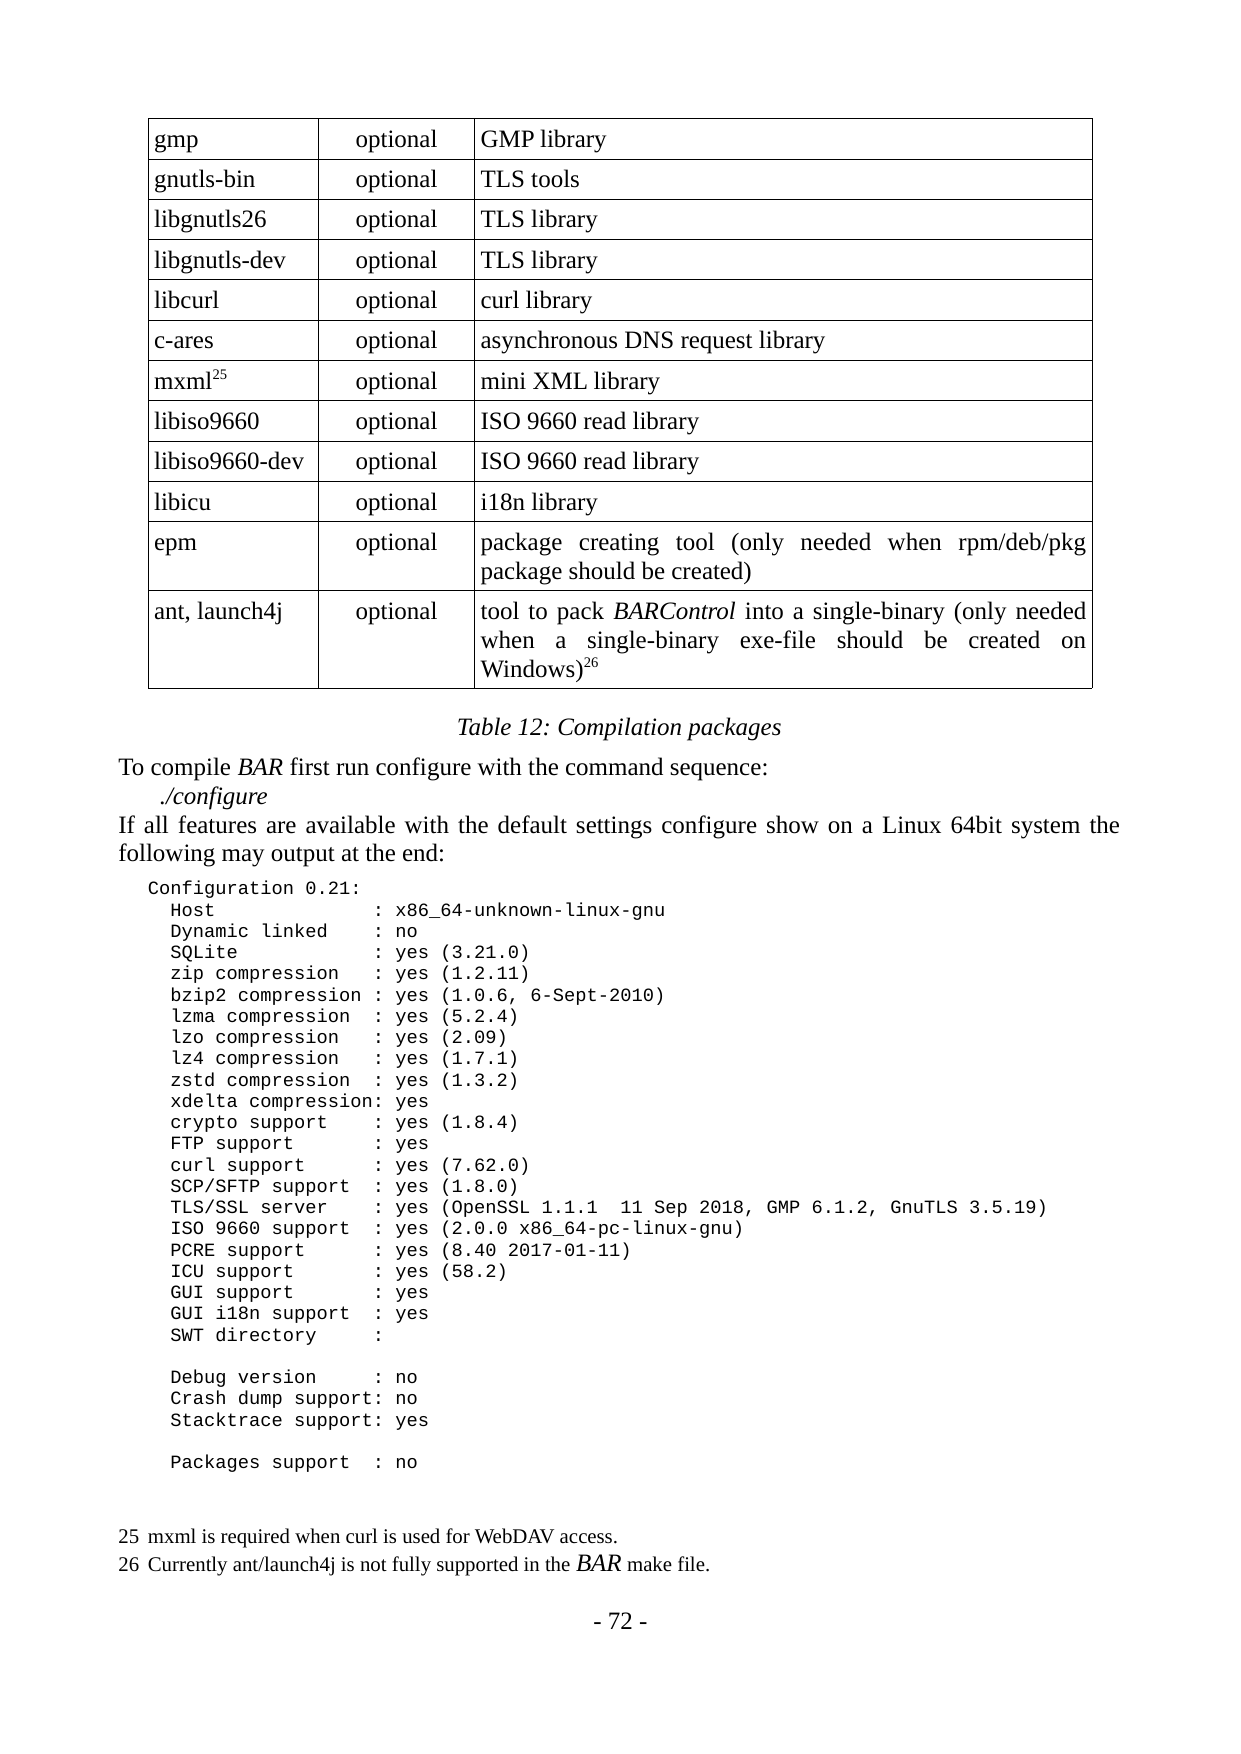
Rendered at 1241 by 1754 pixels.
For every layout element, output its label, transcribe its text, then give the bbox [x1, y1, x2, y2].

text SCP/SFTP support : yes (1.8.0) [148, 1177, 1122, 1198]
text bzip2 compression : yes (1.0.6, 6-Sept-2010) [148, 985, 1122, 1007]
text FTP support : yes [148, 1134, 1122, 1155]
table_cell optional [319, 522, 474, 590]
table_cell ant, launch4j [149, 591, 318, 688]
table_cell TLS tools [475, 160, 1092, 199]
text SQLite : yes (3.21.0) [148, 943, 1122, 964]
table_cell c-ares [149, 321, 318, 360]
table_cell gmp [149, 119, 318, 158]
table_cell libgnutls26 [149, 200, 318, 239]
table_cell optional [319, 280, 474, 320]
table_cell curl library [475, 280, 1092, 320]
text Dynamic linked : no [148, 922, 1122, 943]
table_cell optional [319, 482, 474, 521]
table_cell libcurl [149, 280, 318, 320]
text SWT directory : [148, 1325, 1122, 1347]
text Crash dump support: no [148, 1389, 1122, 1410]
table_cell tool to pack BARControl into a single-binary (only needed when a single-binary exe-file should be created on Windows) [475, 591, 1092, 688]
table_cell ISO 9660 read library [475, 442, 1092, 481]
text GUI support : yes [148, 1283, 1122, 1304]
table_cell optional [319, 119, 474, 158]
text To compile BAR first run configure with the command sequence: [118, 752, 1122, 781]
table_cell GMP library [475, 119, 1092, 158]
table_cell optional [319, 361, 474, 400]
table_cell i18n library [475, 482, 1092, 521]
text If all features are available with the default settings configure show on a Linux 64bit system the following may output at the end: [118, 810, 1122, 867]
table_cell optional [319, 240, 474, 279]
text ICU support : yes (58.2) [148, 1262, 1122, 1283]
table_cell package creating tool (only needed when rpm/deb/pkg package should be created) [475, 522, 1092, 590]
table_cell libiso9660 [149, 401, 318, 441]
table_cell ISO 9660 read library [475, 401, 1092, 441]
text Table 12: Compilation packages [118, 712, 1122, 741]
table_cell optional [319, 591, 474, 688]
text TLS/SSL server : yes (OpenSSL 1.1.1 11 Sep 2018, GMP 6.1.2, GnuTLS 3.5.19) [148, 1198, 1122, 1219]
text zstd compression : yes (1.3.2) [148, 1070, 1122, 1092]
text PCRE support : yes (8.40 2017-01-11) [148, 1240, 1122, 1262]
text ./configure [159, 781, 1122, 810]
table_cell libiso9660-dev [149, 442, 318, 481]
table_cell asynchronous DNS request library [475, 321, 1092, 360]
text Configuration 0.21: [148, 879, 1122, 900]
text lzo compression : yes (2.09) [148, 1028, 1122, 1049]
table_cell optional [319, 200, 474, 239]
table_cell libicu [149, 482, 318, 521]
table_cell TLS library [475, 200, 1092, 239]
table_cell mini XML library [475, 361, 1092, 400]
text Stacktrace support: yes [148, 1410, 1122, 1432]
text zip compression : yes (1.2.11) [148, 964, 1122, 985]
table_cell mxml [149, 361, 318, 400]
text Packages support : no [148, 1453, 1122, 1474]
table_cell libgnutls-dev [149, 240, 318, 279]
text xdelta compression: yes [148, 1092, 1122, 1113]
table_cell epm [149, 522, 318, 590]
table_cell optional [319, 321, 474, 360]
table_cell gnutls-bin [149, 160, 318, 199]
table_cell optional [319, 401, 474, 441]
text lzma compression : yes (5.2.4) [148, 1007, 1122, 1028]
text crypto support : yes (1.8.4) [148, 1113, 1122, 1134]
table_cell TLS library [475, 240, 1092, 279]
text Host : x86_64-unknown-linux-gnu [148, 900, 1122, 922]
text GUI i18n support : yes [148, 1304, 1122, 1325]
table_cell optional [319, 160, 474, 199]
text curl support : yes (7.62.0) [148, 1155, 1122, 1177]
text ISO 9660 support : yes (2.0.0 x86_64-pc-linux-gnu) [148, 1219, 1122, 1240]
text lz4 compression : yes (1.7.1) [148, 1049, 1122, 1070]
text Debug version : no [148, 1368, 1122, 1389]
table_cell optional [319, 442, 474, 481]
